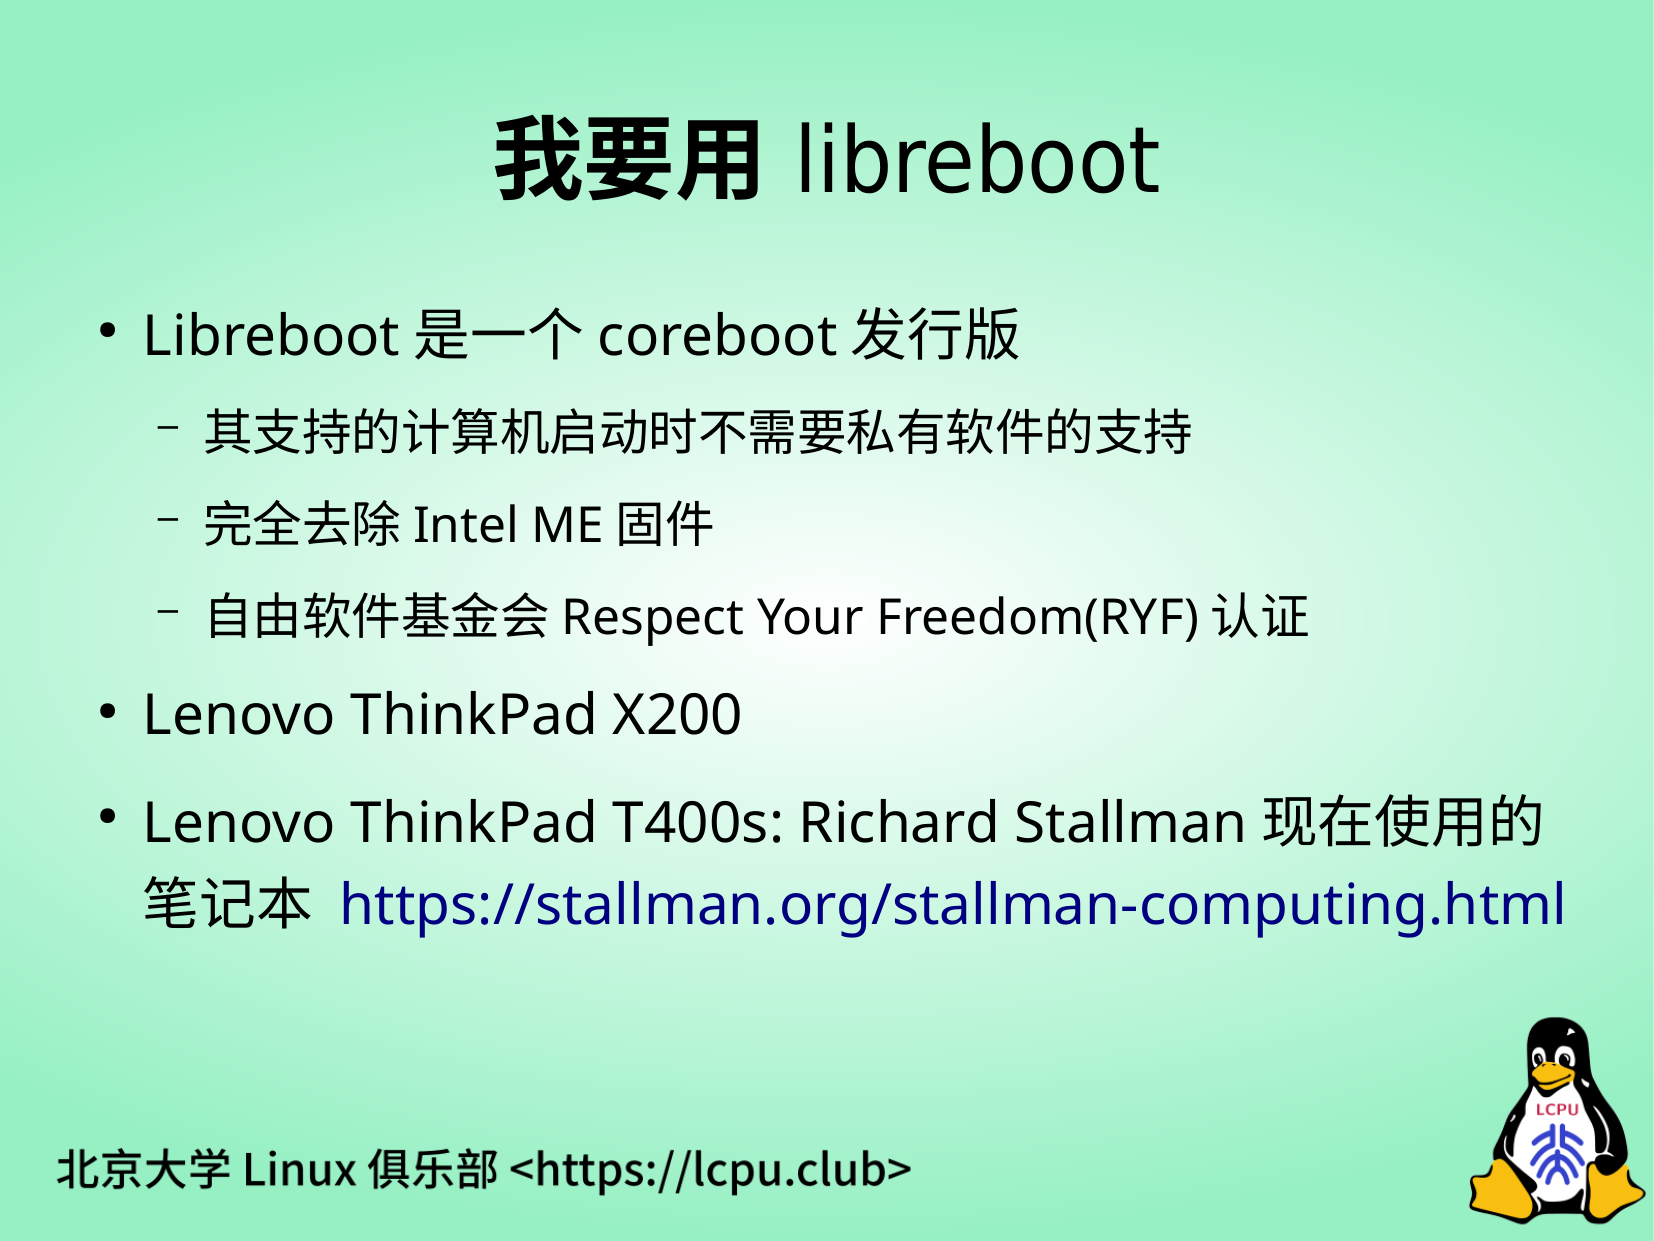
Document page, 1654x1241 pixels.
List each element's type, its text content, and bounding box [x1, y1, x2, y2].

picture [0, 0, 1654, 1241]
title 我要用libreboot [82, 49, 1571, 257]
list Libreboot是一个coreboot发行版 其支持的计算机启动时不需要私有软件的支持 完全去除Intel ME固件 自由软件基金会Respect Your Freedom(RYF)认证 Lenovo ThinkPad X200 Lenovo ThinkPad T400s: Richard Stallman现在使用的笔记本 https://stallman.org/stallman-computing.html [82, 290, 1571, 1010]
